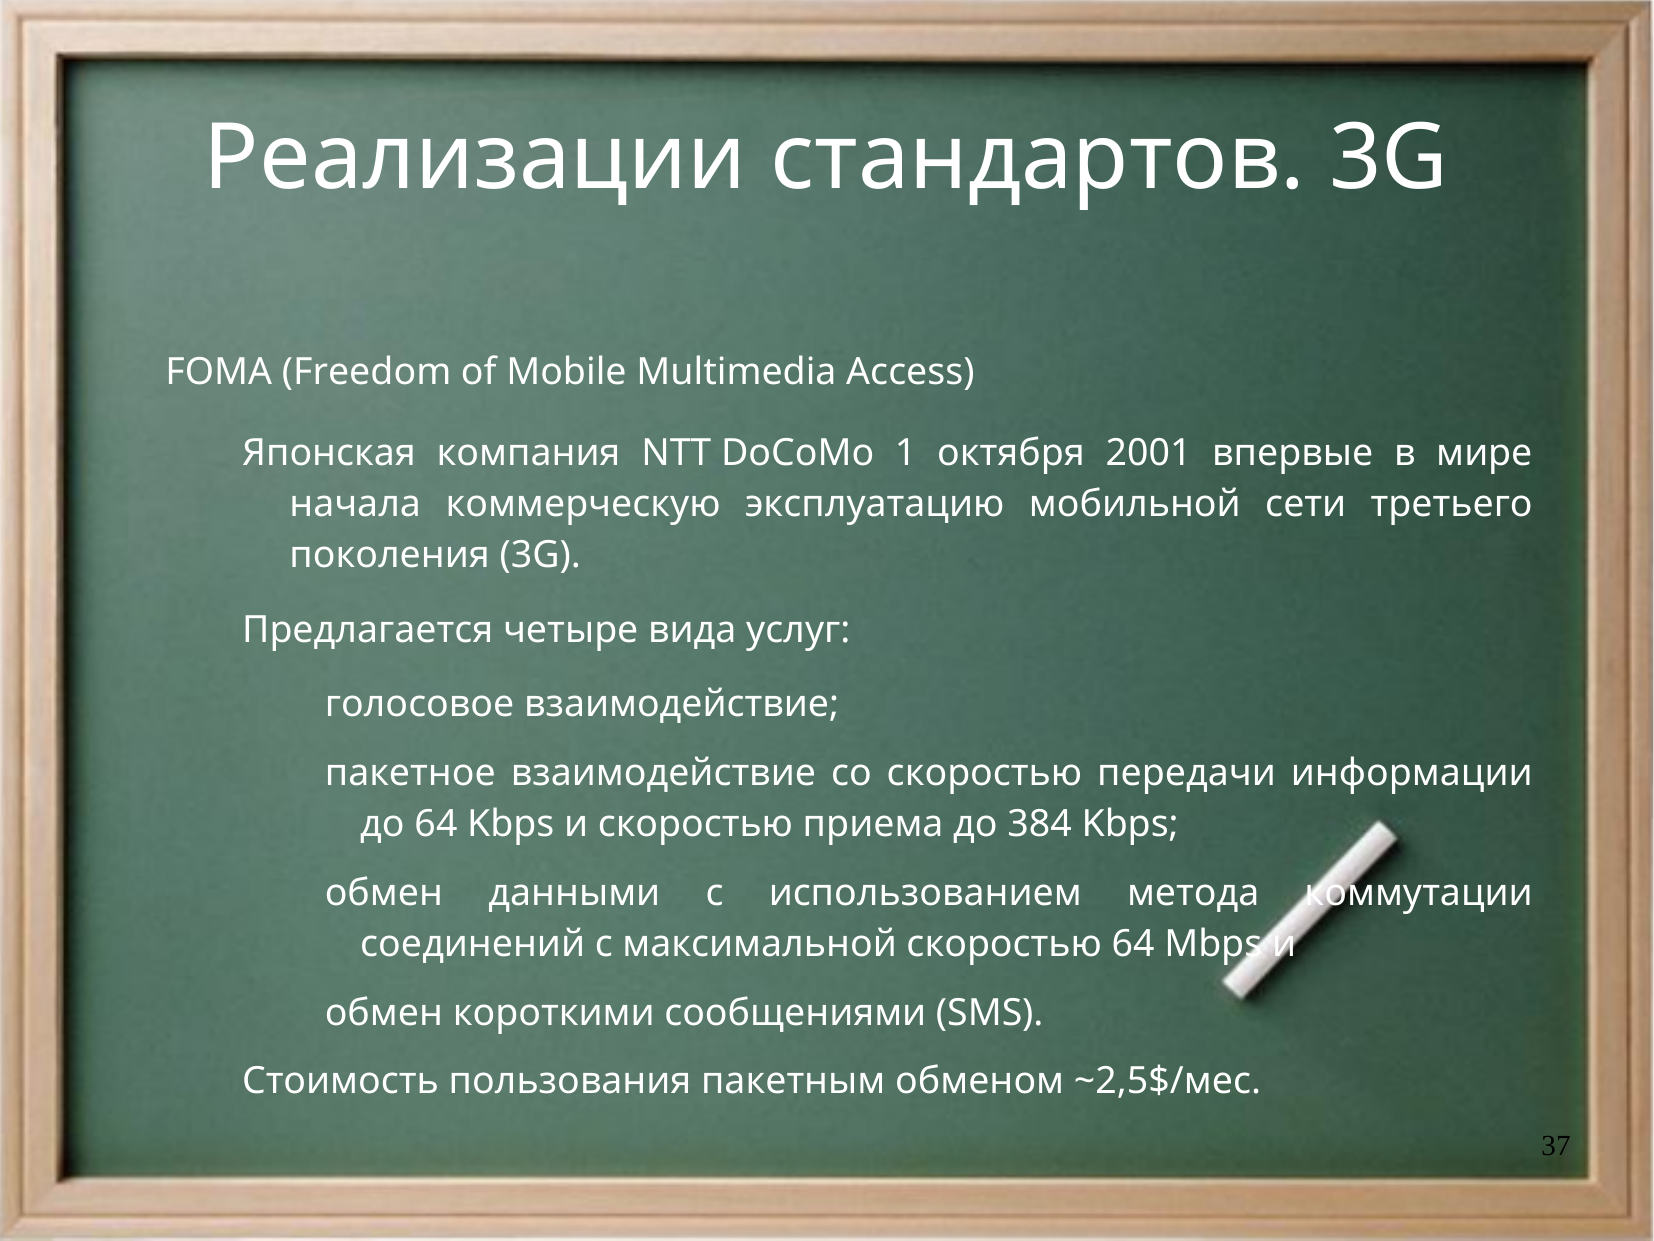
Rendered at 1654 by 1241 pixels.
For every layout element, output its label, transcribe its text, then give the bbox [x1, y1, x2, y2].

title Реализации стандартов. 3G [82, 49, 1571, 257]
picture [0, 0, 1654, 1241]
list FOMA (Freedom of Mobile Multimedia Access) Японская компания NTT DoCoMo 1 октября 2001 впервые в мире начала коммерческую эксплуатацию мобильной сети третьего поколения (3G). Предлагается четыре вида услуг: голосовое взаимодействие; пакетное взаимодействие со скоростью передачи информации до 64 Kbps и скоростью приема до 384 Kbps; обмен данными с использованием метода коммутации соединений с максимальной скоростью 64 Mbps и обмен короткими сообщениями (SMS). Стоимость пользования пакетным обменом ~2,5$/мес. [147, 344, 1534, 1112]
